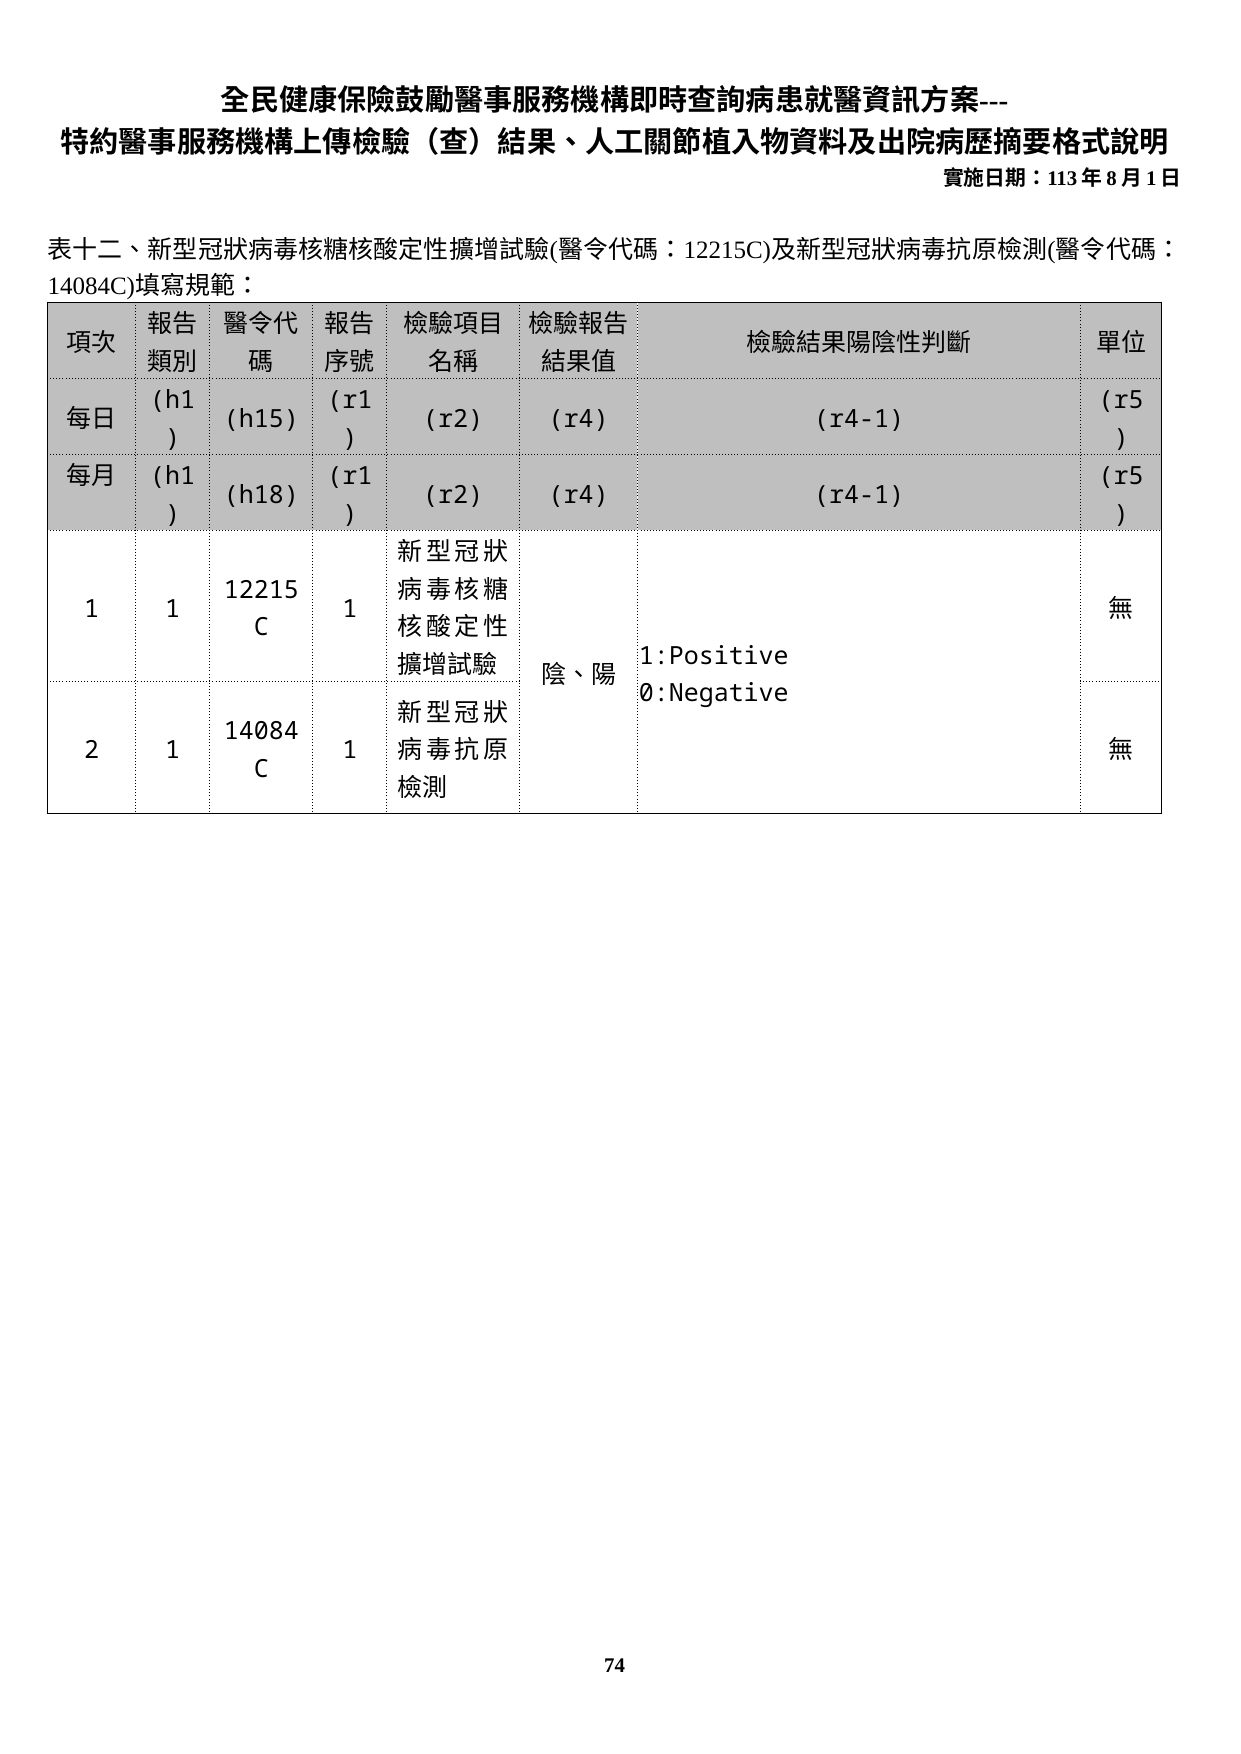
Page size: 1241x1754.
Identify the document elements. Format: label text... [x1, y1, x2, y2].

table_cell 每日 [48, 378, 135, 454]
table_cell (r5) [1080, 378, 1161, 454]
table_header 檢驗報告結果值 [519, 303, 637, 378]
table_header 報告序號 [313, 303, 386, 378]
table_cell 新型冠狀病毒抗原檢測 [386, 681, 519, 813]
table_cell 1 [313, 530, 386, 681]
table_cell (r5) [1080, 454, 1161, 530]
table_cell (h15) [209, 378, 313, 454]
table_cell (r1) [313, 454, 386, 530]
table_cell 1:Positive 0:Negative [638, 530, 1080, 813]
table_header 報告類別 [135, 303, 209, 378]
table_cell 1 [135, 530, 209, 681]
table_header 檢驗項目名稱 [386, 303, 519, 378]
table_cell 1 [313, 681, 386, 813]
table_cell 每月 [48, 454, 135, 530]
table_cell (r2) [386, 378, 519, 454]
table_cell (r2) [386, 454, 519, 530]
table_cell 無 [1080, 530, 1161, 681]
table_header 醫令代碼 [209, 303, 313, 378]
table_cell 無 [1080, 681, 1161, 813]
table_cell (r4-1) [638, 378, 1080, 454]
table_cell 2 [48, 681, 135, 813]
table_cell (r4-1) [638, 454, 1080, 530]
table_header 項次 [48, 303, 135, 378]
table_cell 12215C [209, 530, 313, 681]
table_cell (h1) [135, 378, 209, 454]
table_cell (h18) [209, 454, 313, 530]
table_cell (r4) [519, 378, 637, 454]
table_cell 1 [135, 681, 209, 813]
text 表十二、新型冠狀病毒核糖核酸定性擴增試驗(醫令代碼：12215C)及新型冠狀病毒抗原檢測(醫令代碼：14084C)填寫規範： [47, 229, 1181, 302]
table_header 單位 [1080, 303, 1161, 378]
table_cell 新型冠狀病毒核糖核酸定性擴增試驗 [386, 530, 519, 681]
table_cell (r4) [519, 454, 637, 530]
table_cell 14084C [209, 681, 313, 813]
table_header 檢驗結果陽陰性判斷 [638, 303, 1080, 378]
table_cell (h1) [135, 454, 209, 530]
table_cell (r1) [313, 378, 386, 454]
table_cell 1 [48, 530, 135, 681]
table_cell 陰、陽 [519, 530, 637, 813]
